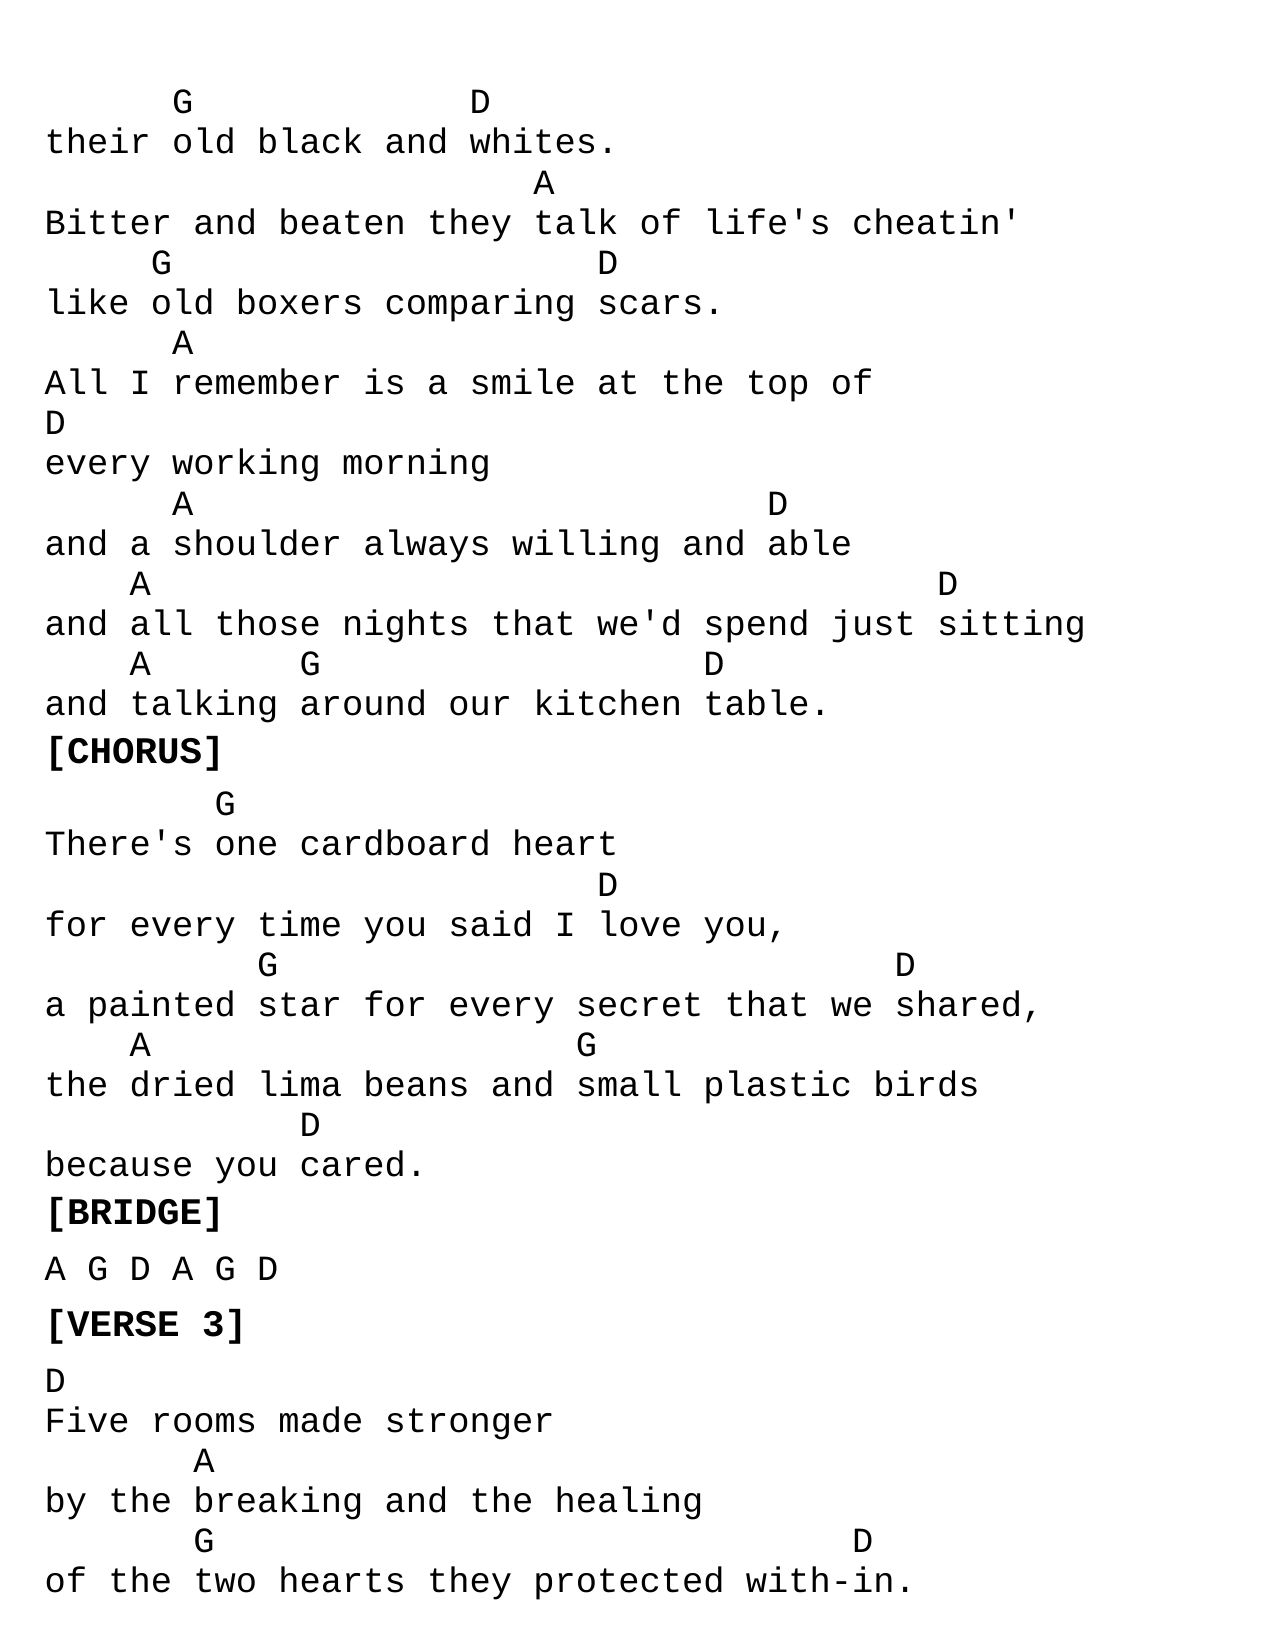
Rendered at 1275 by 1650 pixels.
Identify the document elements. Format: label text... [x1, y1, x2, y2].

text D [44, 1107, 1231, 1147]
text and a shoulder always willing and able [44, 526, 1231, 566]
text D [44, 405, 1231, 445]
text by the breaking and the healing [44, 1483, 1231, 1523]
text G D [44, 1523, 1231, 1563]
text G D [44, 947, 1231, 987]
text D [44, 866, 1231, 907]
text G [44, 786, 1231, 826]
text There's one cardboard heart [44, 826, 1231, 866]
text A D [44, 485, 1231, 526]
text Five rooms made stronger [44, 1403, 1231, 1443]
text A [44, 1443, 1231, 1483]
text a painted star for every secret that we shared, [44, 987, 1231, 1027]
text Bitter and beaten they talk of life's cheatin' [44, 205, 1231, 245]
text of the two hearts they protected with-in. [44, 1563, 1231, 1603]
text and talking around our kitchen table. [44, 686, 1231, 726]
text G D [44, 84, 1231, 124]
text because you cared. [44, 1147, 1231, 1187]
subtitle [VERSE 3] [44, 1305, 1231, 1348]
subtitle [CHORUS] [44, 732, 1231, 774]
text G D [44, 245, 1231, 285]
text All I remember is a smile at the top of [44, 365, 1231, 405]
text the dried lima beans and small plastic birds [44, 1067, 1231, 1107]
text every working morning [44, 445, 1231, 485]
text like old boxers comparing scars. [44, 285, 1231, 325]
text their old black and whites. [44, 124, 1231, 164]
text A G D A G D [44, 1251, 1231, 1291]
text for every time you said I love you, [44, 907, 1231, 947]
text A G [44, 1027, 1231, 1067]
text A D [44, 566, 1231, 606]
text D [44, 1363, 1231, 1403]
text A [44, 325, 1231, 365]
subtitle [BRIDGE] [44, 1193, 1231, 1236]
text and all those nights that we'd spend just sitting [44, 606, 1231, 646]
text A G D [44, 646, 1231, 686]
text A [44, 164, 1231, 205]
